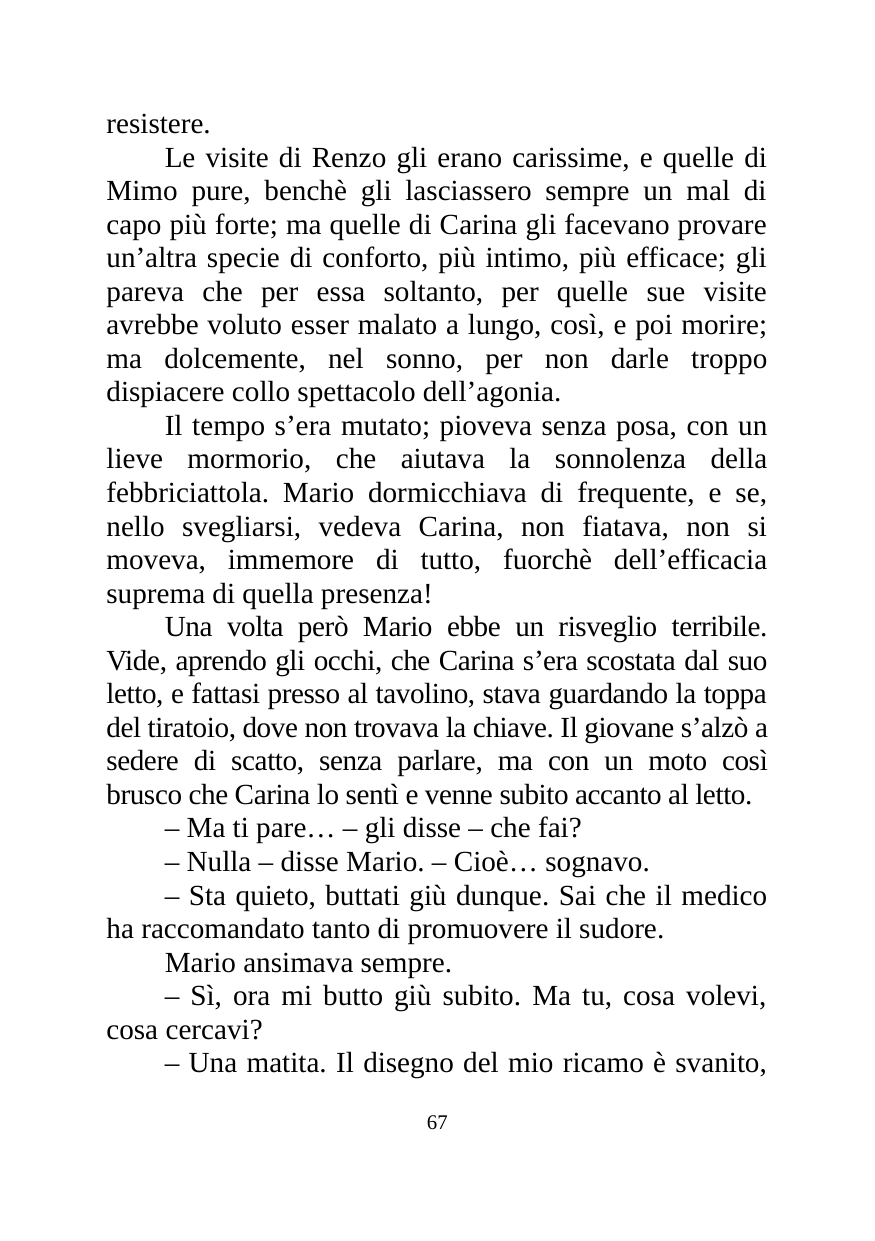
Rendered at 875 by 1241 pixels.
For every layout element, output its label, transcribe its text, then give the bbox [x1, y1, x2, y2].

text – Sì, ora mi butto giù subito. Ma tu, cosa volevi, cosa cercavi? [106, 978, 768, 1045]
text – Sta quieto, buttati giù dunque. Sai che il medico ha raccomandato tanto di promuovere il sudore. [106, 878, 768, 945]
text resistere. [106, 106, 768, 140]
text Le visite di Renzo gli erano carissime, e quelle di Mimo pure, benchè gli lasciassero sempre un mal di capo più forte; ma quelle di Carina gli facevano provare un’altra specie di conforto, più intimo, più efficace; gli pareva che per essa soltanto, per quelle sue visite avrebbe voluto esser malato a lungo, così, e poi morire; ma dolcemente, nel sonno, per non darle troppo dispiacere collo spettacolo dell’agonia. [106, 140, 768, 408]
text Una volta però Mario ebbe un risveglio terribile. Vide, aprendo gli occhi, che Carina s’era scostata dal suo letto, e fattasi presso al tavolino, stava guardando la toppa del tiratoio, dove non trovava la chiave. Il giovane s’alzò a sedere di scatto, senza parlare, ma con un moto così brusco che Carina lo sentì e venne subito accanto al letto. [106, 609, 768, 811]
text – Una matita. Il disegno del mio ricamo è svanito, [106, 1045, 768, 1079]
text Il tempo s’era mutato; pioveva senza posa, con un lieve mormorio, che aiutava la sonnolenza della febbriciattola. Mario dormicchiava di frequente, e se, nello svegliarsi, vedeva Carina, non fiatava, non si moveva, immemore di tutto, fuorchè dell’efficacia suprema di quella presenza! [106, 408, 768, 609]
text – Nulla – disse Mario. – Cioè… sognavo. [106, 844, 768, 878]
text – Ma ti pare… – gli disse – che fai? [106, 811, 768, 844]
text Mario ansimava sempre. [106, 945, 768, 978]
